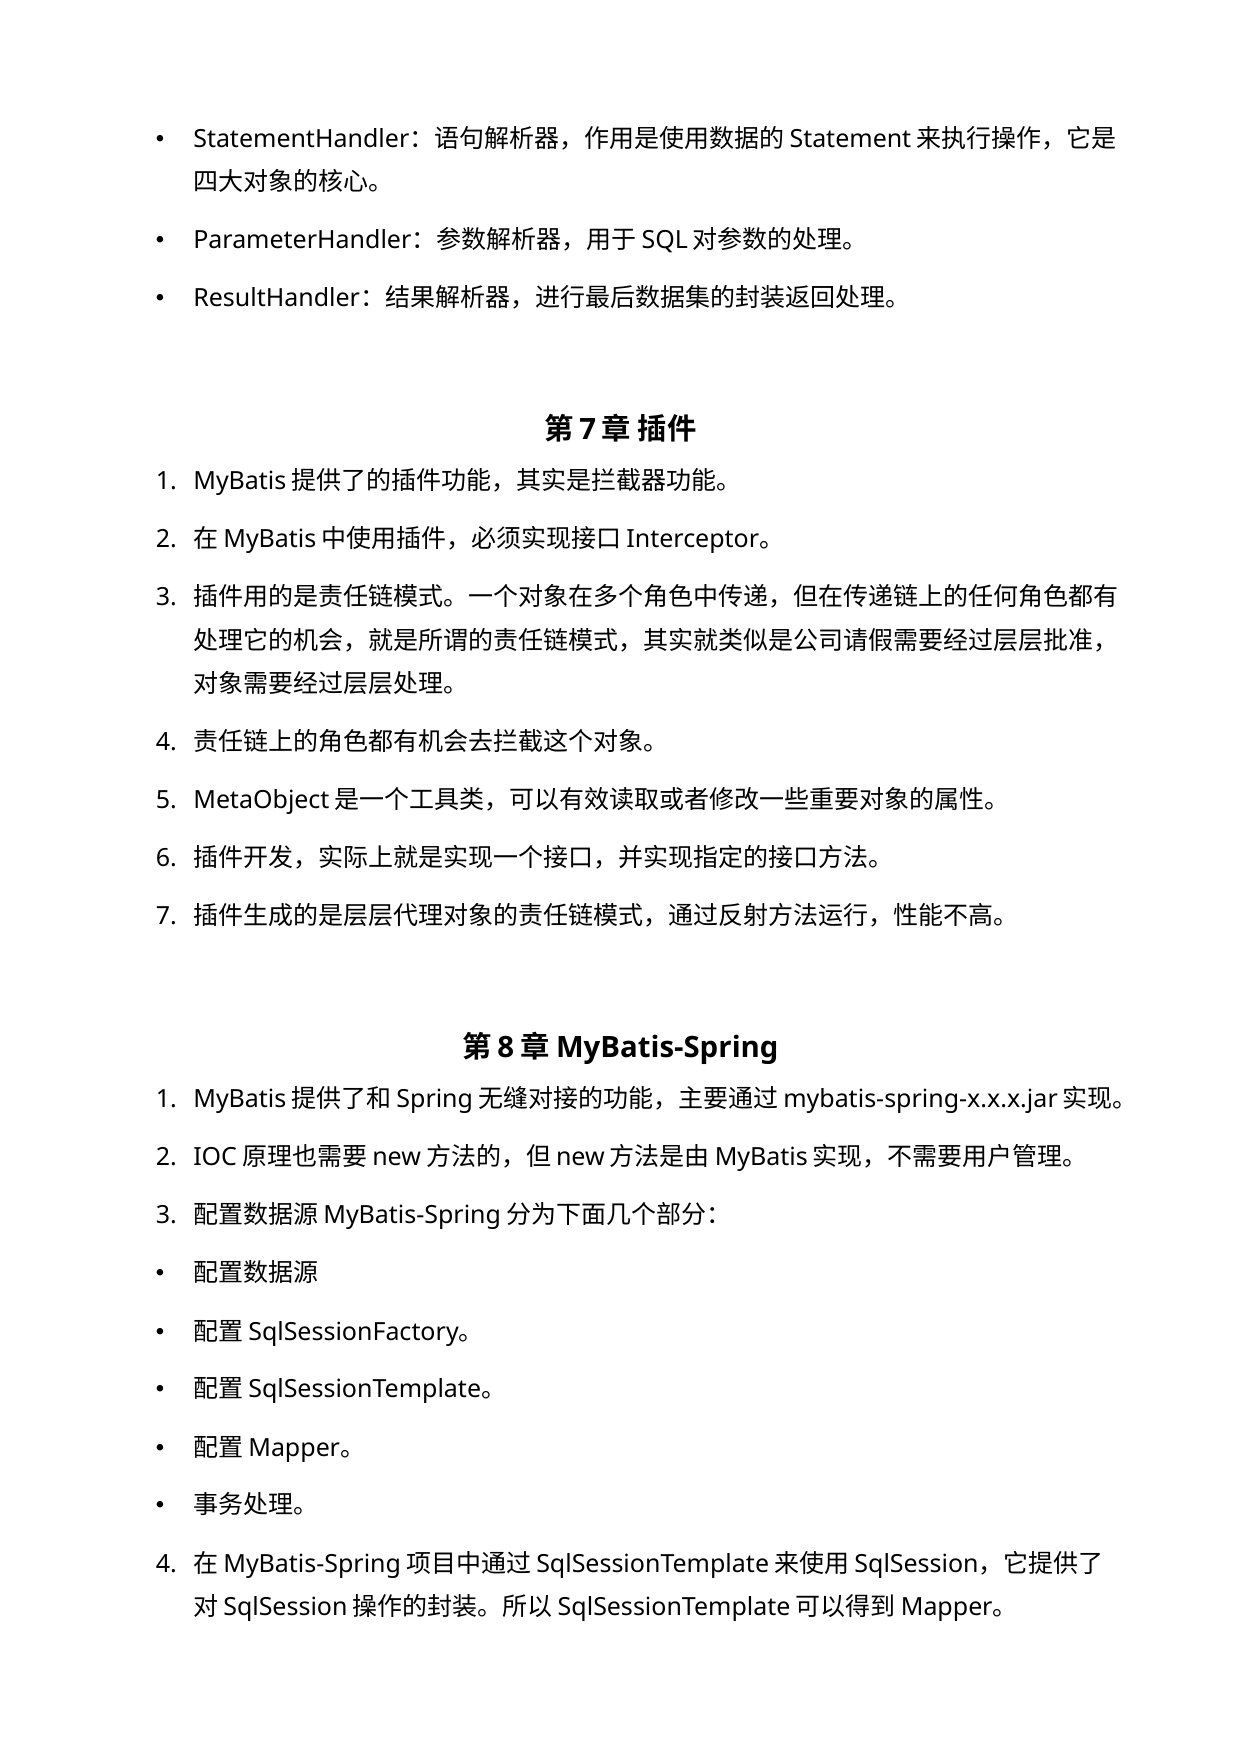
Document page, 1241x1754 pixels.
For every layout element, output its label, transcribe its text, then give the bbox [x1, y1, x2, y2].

list 在MyBatis中使用插件，必须实现接口Interceptor。 [156, 519, 1122, 555]
list 配置Mapper。 [156, 1427, 1122, 1463]
list 插件用的是责任链模式。一个对象在多个角色中传递，但在传递链上的任何角色都有处理它的机会，就是所谓的责任链模式，其实就类似是公司请假需要经过层层批准，对象需要经过层层处理。 [156, 577, 1122, 700]
list 插件生成的是层层代理对象的责任链模式，通过反射方法运行，性能不高。 [156, 896, 1122, 932]
list MyBatis提供了的插件功能，其实是拦截器功能。 [156, 461, 1122, 497]
subtitle 第7章 插件 [118, 406, 1122, 448]
subtitle 第8章 MyBatis-Spring [118, 1024, 1122, 1066]
list StatementHandler：语句解析器，作用是使用数据的Statement来执行操作，它是四大对象的核心。 [156, 118, 1122, 198]
list 插件开发，实际上就是实现一个接口，并实现指定的接口方法。 [156, 838, 1122, 874]
list 在MyBatis-Spring项目中通过SqlSessionTemplate来使用SqlSession，它提供了对SqlSession操作的封装。所以SqlSessionTemplate可以得到Mapper。 [156, 1543, 1122, 1623]
list 责任链上的角色都有机会去拦截这个对象。 [156, 722, 1122, 758]
list MyBatis提供了和Spring无缝对接的功能，主要通过mybatis-spring-x.x.x.jar实现。 [156, 1079, 1122, 1115]
list MetaObject是一个工具类，可以有效读取或者修改一些重要对象的属性。 [156, 780, 1122, 816]
list 配置SqlSessionFactory。 [156, 1311, 1122, 1347]
list ResultHandler：结果解析器，进行最后数据集的封装返回处理。 [156, 278, 1122, 314]
list ParameterHandler：参数解析器，用于SQL对参数的处理。 [156, 219, 1122, 256]
list 配置SqlSessionTemplate。 [156, 1369, 1122, 1405]
list 配置数据源MyBatis-Spring分为下面几个部分： [156, 1195, 1122, 1231]
list 配置数据源 [156, 1253, 1122, 1289]
list IOC原理也需要new方法的，但new方法是由MyBatis实现，不需要用户管理。 [156, 1137, 1122, 1173]
list 事务处理。 [156, 1485, 1122, 1521]
